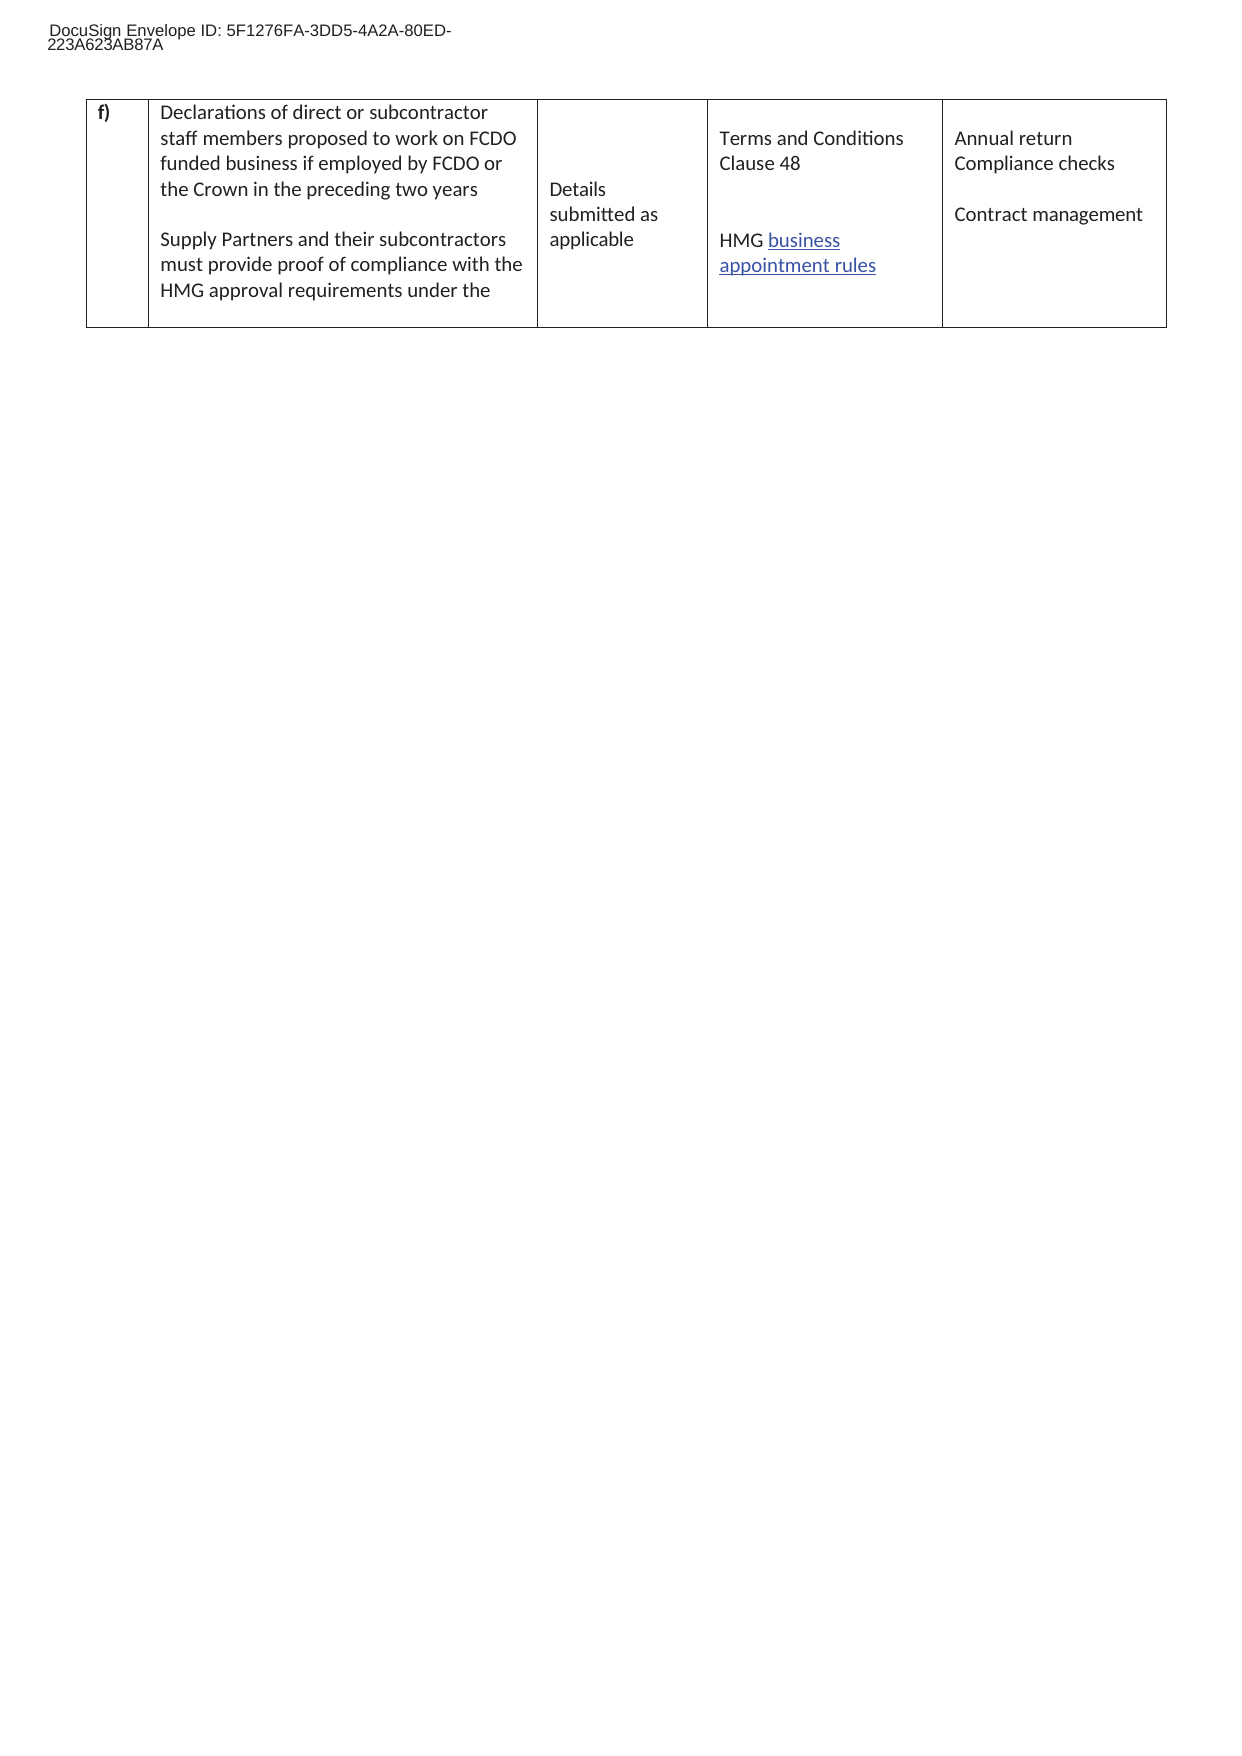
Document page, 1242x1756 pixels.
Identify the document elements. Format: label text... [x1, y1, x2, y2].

table_header Annual return Compliance checks Contract management [943, 100, 1166, 327]
table_header Terms and Conditions Clause 48 HMG business appointment rules [708, 100, 942, 327]
table_header Details submitted as applicable [538, 100, 707, 327]
table_header Declarations of direct or subcontractor staff members proposed to work on FCDO funded business if employed by FCDO or the Crown in the preceding two years Supply Partners and their subcontractors must provide proof of compliance with the HMG approval requirements under the [149, 100, 537, 327]
table_header f) [87, 100, 148, 327]
